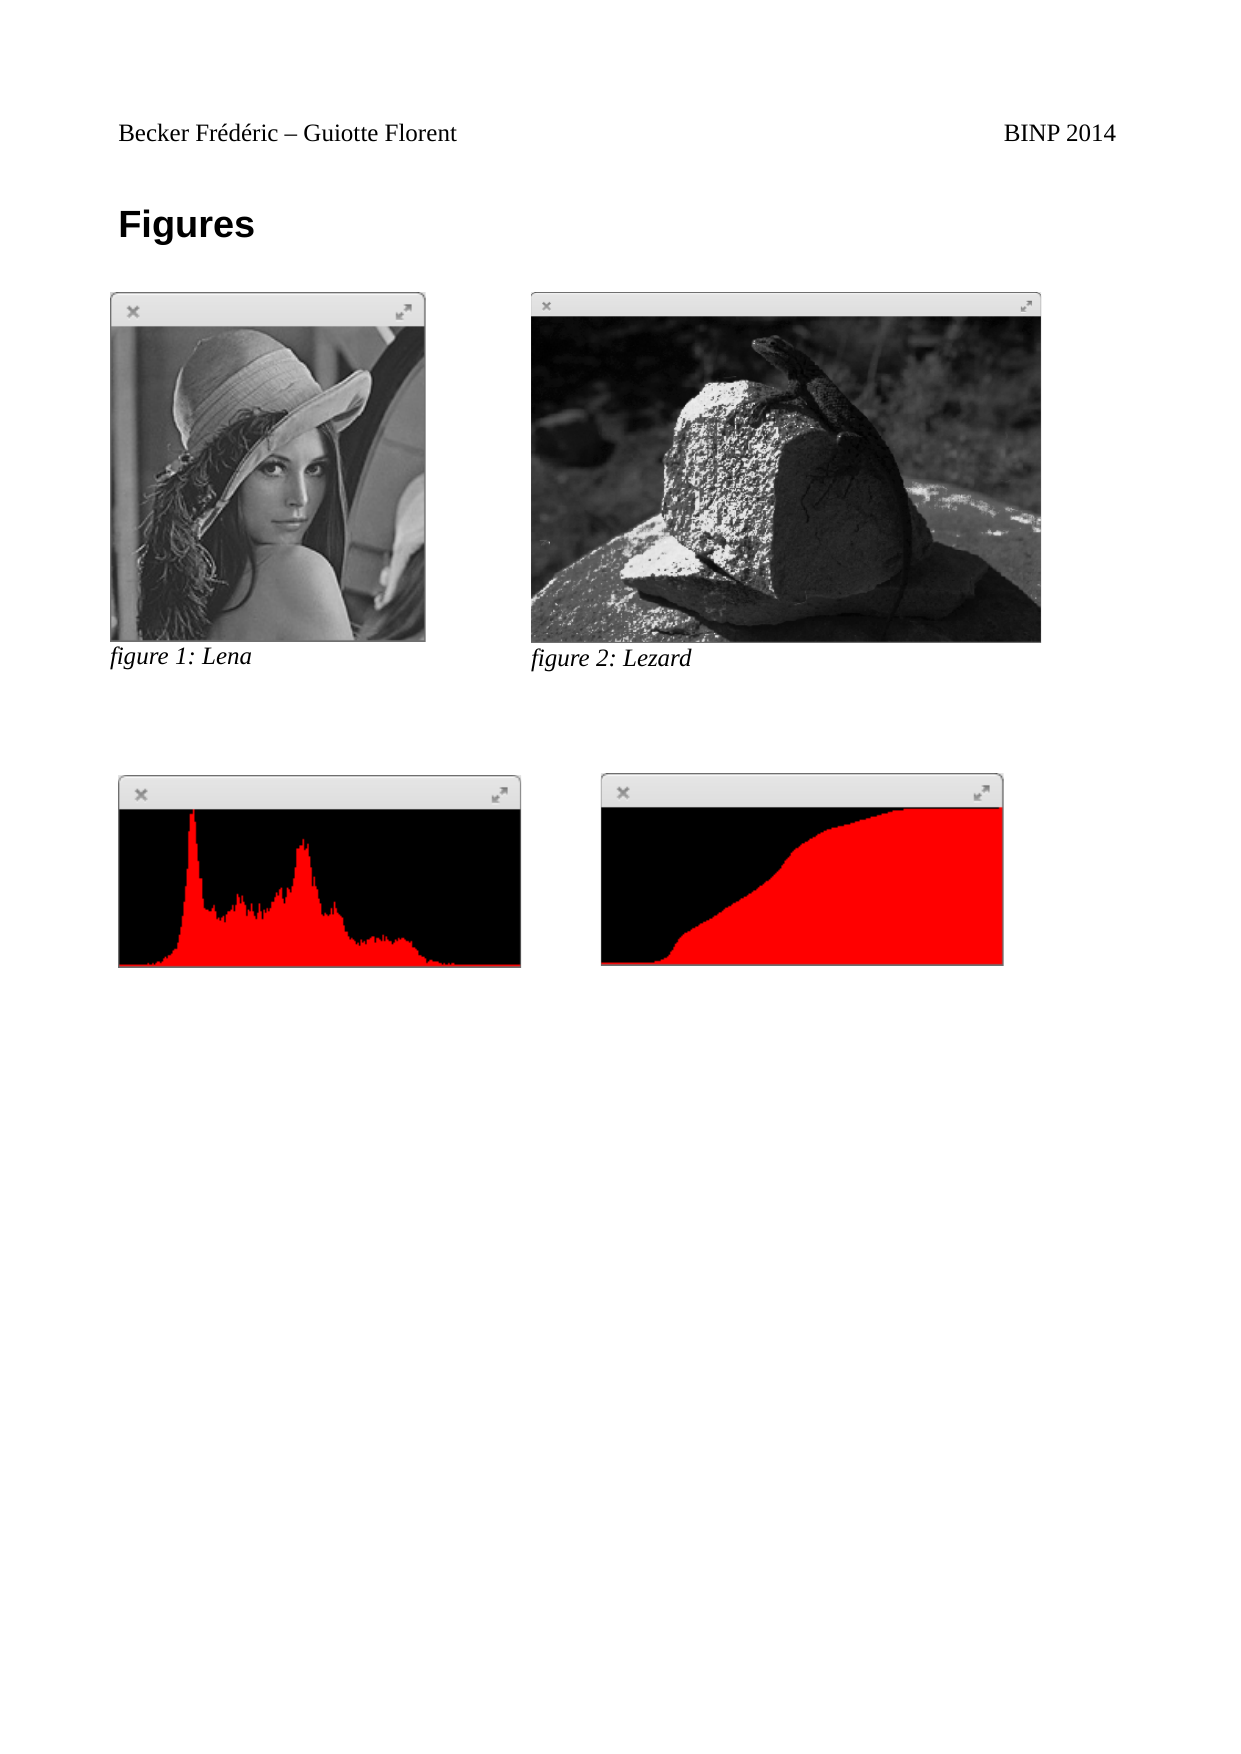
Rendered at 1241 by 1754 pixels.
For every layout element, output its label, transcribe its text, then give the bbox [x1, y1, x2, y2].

picture [110, 292, 426, 642]
picture [531, 292, 1042, 643]
text figure 1: Lena [110, 642, 425, 670]
subtitle Figures [118, 201, 1122, 245]
text figure 2: Lezard [531, 643, 1041, 672]
picture [118, 775, 522, 968]
picture [600, 773, 1004, 966]
